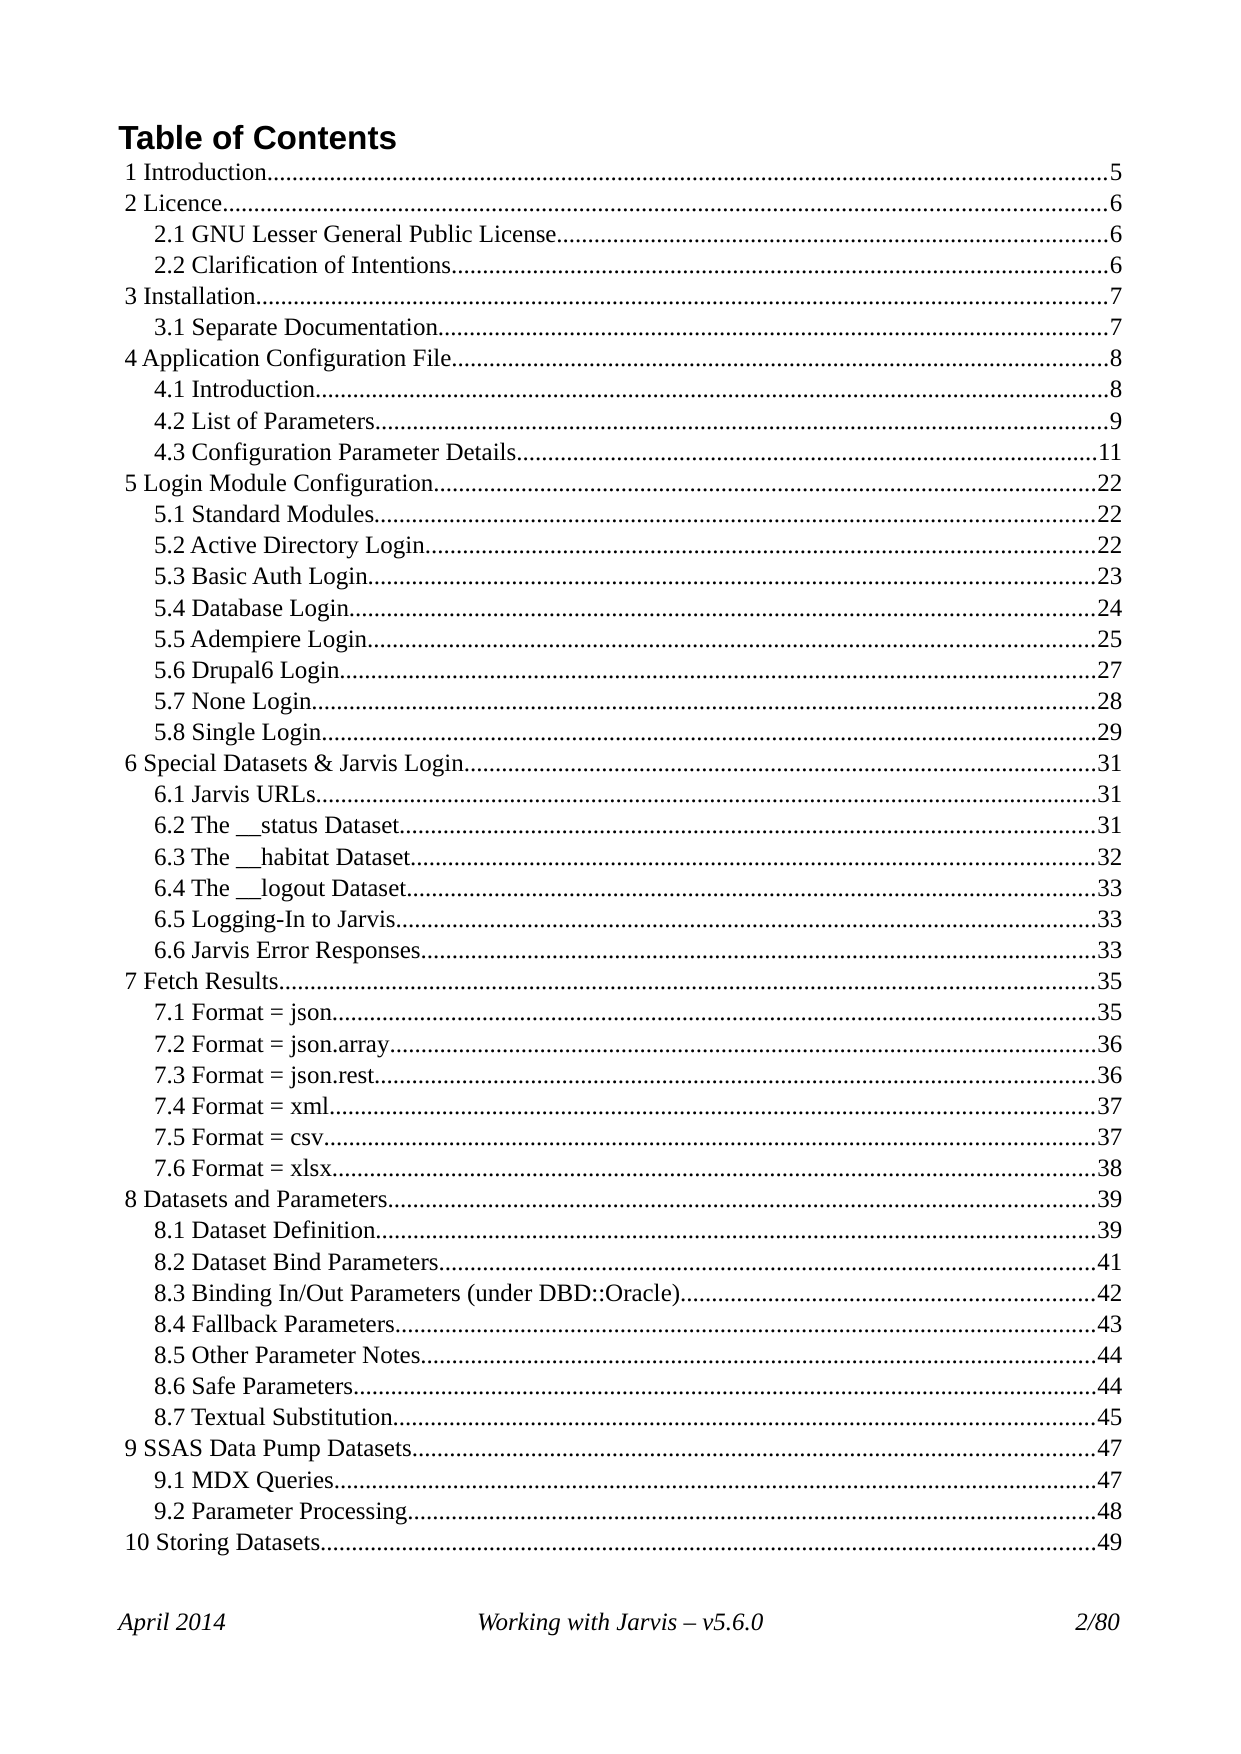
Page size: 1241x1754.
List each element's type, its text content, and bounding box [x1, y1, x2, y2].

text 5.5 Adempiere Login 25 [148, 624, 1122, 652]
text 7.3 Format = json.rest 36 [148, 1060, 1122, 1088]
text 5 Login Module Configuration 22 [118, 468, 1122, 497]
text 7.5 Format = csv 37 [148, 1122, 1122, 1151]
text 5.3 Basic Auth Login 23 [148, 561, 1122, 590]
text 6.3 The __habitat Dataset 32 [148, 842, 1122, 871]
text 8.1 Dataset Definition 39 [148, 1216, 1122, 1244]
text 7.6 Format = xlsx 38 [148, 1153, 1122, 1182]
text 8.6 Safe Parameters 44 [148, 1371, 1122, 1400]
text 5.2 Active Directory Login 22 [148, 530, 1122, 559]
text 5.6 Drupal6 Login 27 [148, 655, 1122, 684]
text 3.1 Separate Documentation 7 [148, 312, 1122, 341]
text 5.1 Standard Modules 22 [148, 499, 1122, 528]
text 4.2 List of Parameters 9 [148, 406, 1122, 434]
text 4.1 Introduction 8 [148, 374, 1122, 403]
text 4 Application Configuration File 8 [118, 343, 1122, 372]
text 8.2 Dataset Bind Parameters 41 [148, 1247, 1122, 1275]
text 5.4 Database Login 24 [148, 593, 1122, 621]
text 3 Installation 7 [118, 281, 1122, 310]
text 2.1 GNU Lesser General Public License 6 [148, 219, 1122, 248]
text 2.2 Clarification of Intentions 6 [148, 250, 1122, 279]
text 6.1 Jarvis URLs 31 [148, 779, 1122, 808]
text 8.4 Fallback Parameters 43 [148, 1309, 1122, 1338]
text 6.2 The __status Dataset 31 [148, 811, 1122, 839]
text 7.1 Format = json 35 [148, 997, 1122, 1026]
text 6.4 The __logout Dataset 33 [148, 873, 1122, 902]
text 8.3 Binding In/Out Parameters (under DBD::Oracle) 42 [148, 1278, 1122, 1307]
text 9 SSAS Data Pump Datasets 47 [118, 1433, 1122, 1462]
text 7.2 Format = json.array 36 [148, 1029, 1122, 1057]
text 9.2 Parameter Processing 48 [148, 1496, 1122, 1524]
text 7 Fetch Results 35 [118, 966, 1122, 995]
text 1 Introduction 5 [118, 157, 1122, 185]
text 6.6 Jarvis Error Responses 33 [148, 935, 1122, 964]
text 8.7 Textual Substitution 45 [148, 1402, 1122, 1431]
subtitle Table of Contents [118, 118, 1122, 157]
text 8 Datasets and Parameters 39 [118, 1184, 1122, 1213]
text 5.8 Single Login 29 [148, 717, 1122, 746]
text 10 Storing Datasets 49 [118, 1527, 1122, 1556]
text 8.5 Other Parameter Notes 44 [148, 1340, 1122, 1369]
text 9.1 MDX Queries 47 [148, 1465, 1122, 1493]
text 6 Special Datasets & Jarvis Login 31 [118, 748, 1122, 777]
text 4.3 Configuration Parameter Details 11 [148, 437, 1122, 466]
text 7.4 Format = xml 37 [148, 1091, 1122, 1120]
text 2 Licence 6 [118, 188, 1122, 216]
text 6.5 Logging-In to Jarvis 33 [148, 904, 1122, 933]
text 5.7 None Login 28 [148, 686, 1122, 715]
